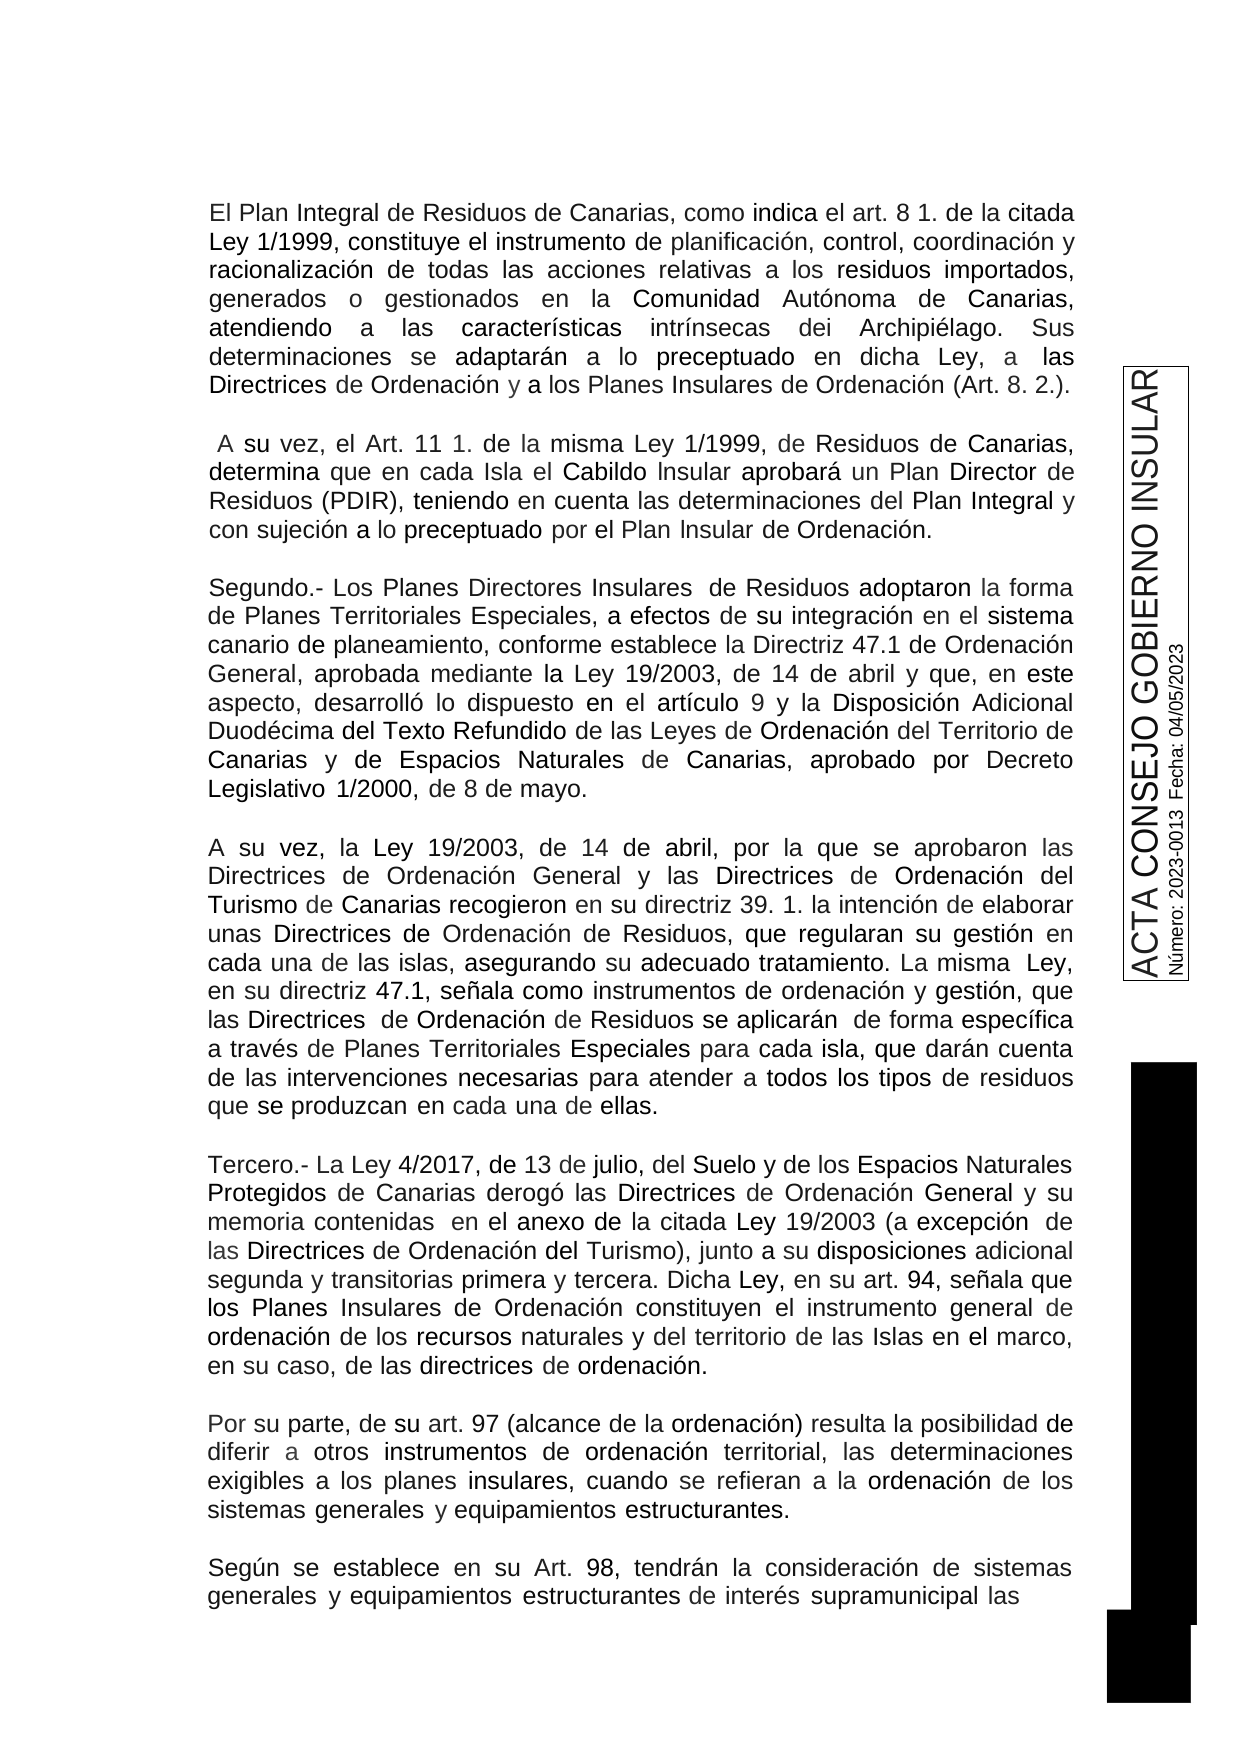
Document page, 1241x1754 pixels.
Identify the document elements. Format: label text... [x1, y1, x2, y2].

text El Plan Integral de Residuos de Canarias, como indica el art. 8 1. de la citada Ley 1/1999, constituye el instrumento de planificación, control, coordinación y racionalización de todas las acciones relativas a los residuos importados, generados o gestionados en la Comunidad Autónoma de Canarias, atendiendo a las características intrínsecas dei Archipiélago. Sus determinaciones se adaptarán a lo preceptuado en dicha Ley, a las Directrices de Ordenación y a los Planes Insulares de Ordenación (Art. 8. 2.). [208, 198, 1075, 399]
text A su vez, el Art. 11 1. de la misma Ley 1/1999, de Residuos de Canarias, determina que en cada Isla el Cabildo lnsular aprobará un Plan Director de Residuos (PDIR), teniendo en cuenta las determinaciones del Plan Integral y con sujeción a lo preceptuado por el Plan lnsular de Ordenación. [208, 428, 1075, 543]
text Tercero.- La Ley 4/2017, de 13 de julio, del Suelo y de los Espacios Naturales Protegidos de Canarias derogó las Directrices de Ordenación General y su memoria contenidas en el anexo de la citada Ley 19/2003 (a excepción de las Directrices de Ordenación del Turismo), junto a su disposiciones adicional segunda y transitorias primera y tercera. Dicha Ley, en su art. 94, señala que los Planes Insulares de Ordenación constituyen el instrumento general de ordenación de los recursos naturales y del territorio de las Islas en el marco, en su caso, de las directrices de ordenación. [207, 1149, 1073, 1379]
text Segundo.- Los Planes Directores Insulares de Residuos adoptaron la forma de Planes Territoriales Especiales, a efectos de su integración en el sistema canario de planeamiento, conforme establece la Directriz 47.1 de Ordenación General, aprobada mediante la Ley 19/2003, de 14 de abril y que, en este aspecto, desarrolló lo dispuesto en el artículo 9 y la Disposición Adicional Duodécima del Texto Refundido de las Leyes de Ordenación del Territorio de Canarias y de Espacios Naturales de Canarias, aprobado por Decreto Legislativo 1/2000, de 8 de mayo. [207, 573, 1074, 803]
picture [1106, 1061, 1198, 1704]
text Por su parte, de su art. 97 (alcance de la ordenación) resulta la posibilidad de diferir a otros instrumentos de ordenación territorial, las determinaciones exigibles a los planes insulares, cuando se refieran a la ordenación de los sistemas generales y equipamientos estructurantes. [207, 1409, 1073, 1524]
text Número: 2023-0013 Fecha: 04/05/2023 [1165, 369, 1186, 980]
text Según se establece en su Art. 98, tendrán la consideración de sistemas generales y equipamientos estructurantes de interés supramunicipal las [207, 1553, 1072, 1610]
text A su vez, la Ley 19/2003, de 14 de abril, por la que se aprobaron las Directrices de Ordenación General y las Directrices de Ordenación del Turismo de Canarias recogieron en su directriz 39. 1. la intención de elaborar unas Directrices de Ordenación de Residuos, que regularan su gestión en cada una de las islas, asegurando su adecuado tratamiento. La misma Ley, en su directriz 47.1, señala como instrumentos de ordenación y gestión, que las Directrices de Ordenación de Residuos se aplicarán de forma específica a través de Planes Territoriales Especiales para cada isla, que darán cuenta de las intervenciones necesarias para atender a todos los tipos de residuos que se produzcan en cada una de ellas. [207, 833, 1074, 1120]
text ACTA CONSEJO GOBIERNO INSULAR [1124, 368, 1164, 980]
